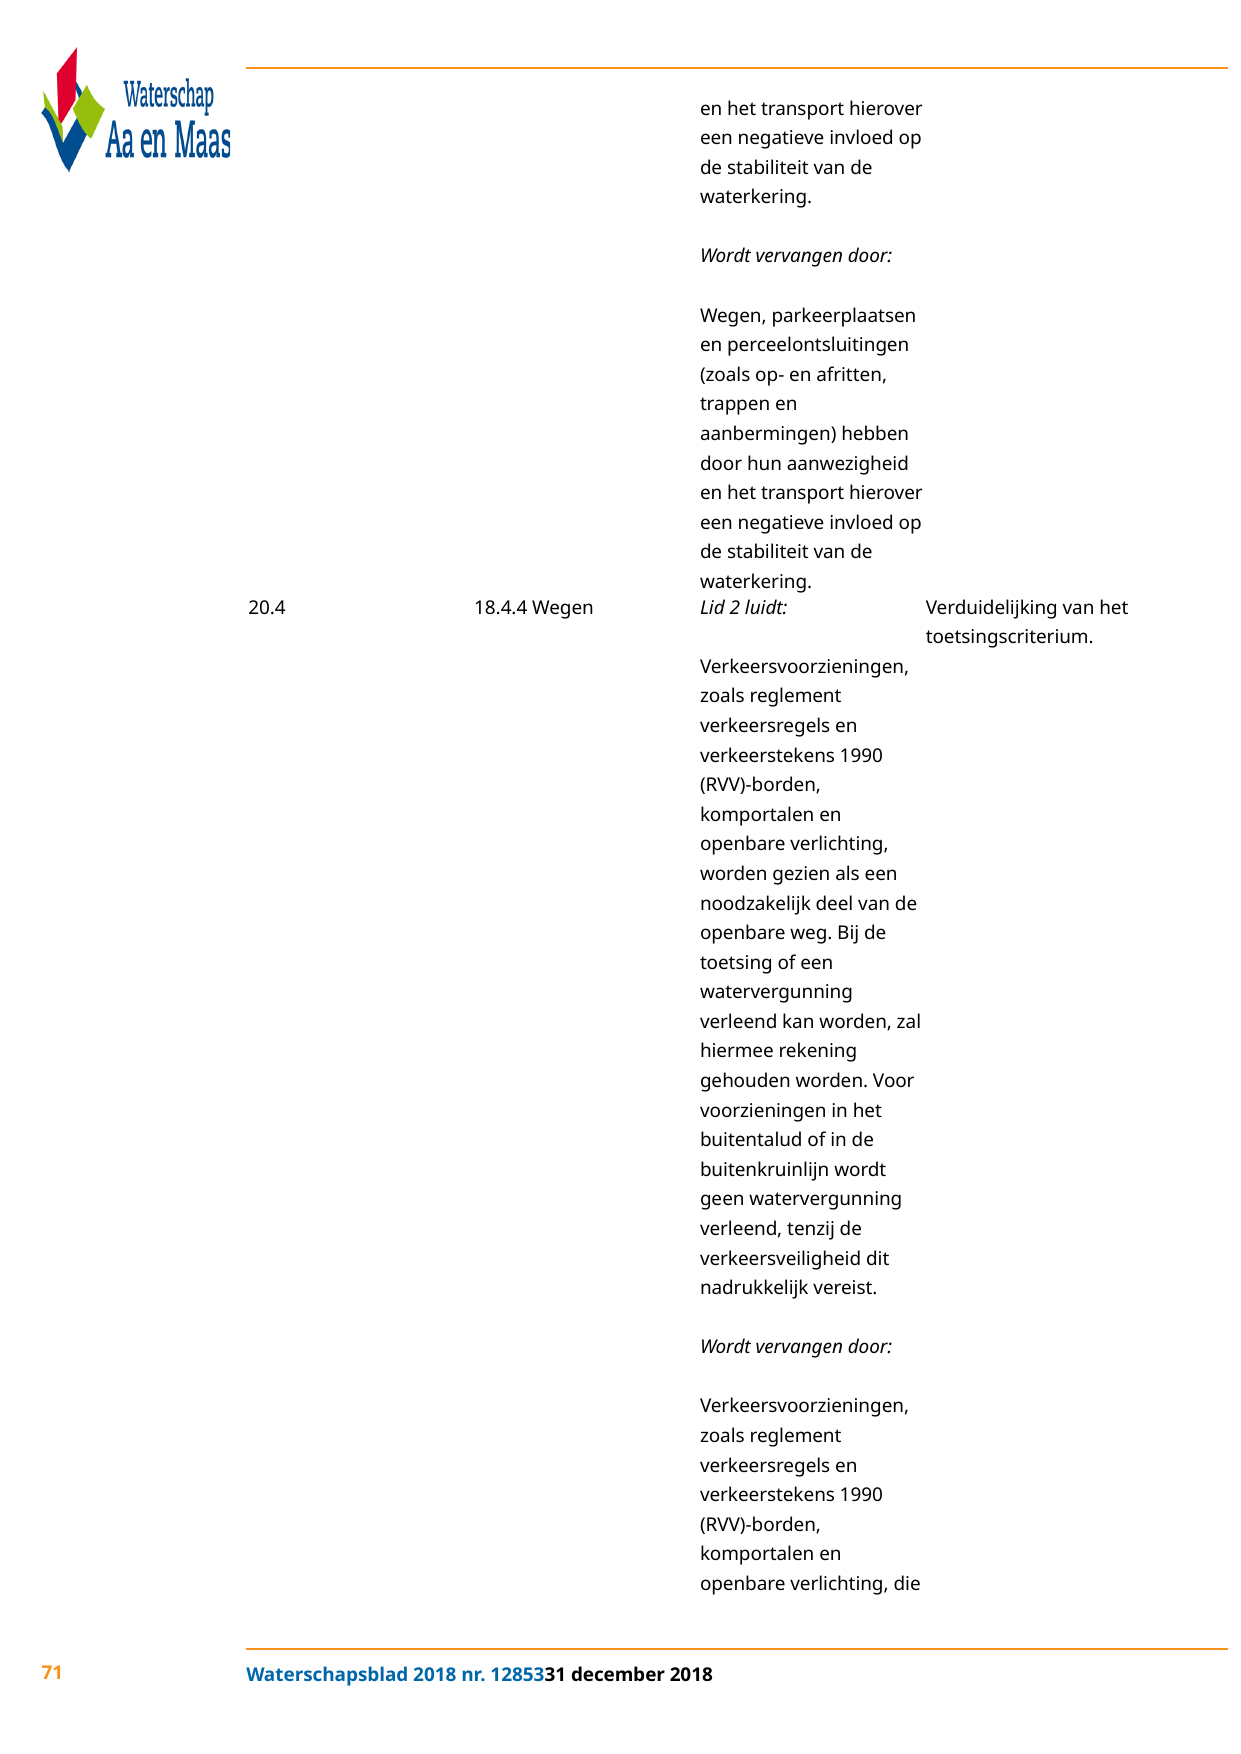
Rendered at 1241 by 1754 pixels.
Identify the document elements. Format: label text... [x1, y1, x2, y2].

picture [41, 47, 231, 172]
table_cell 18.4.4 Wegen [474, 594, 700, 1596]
table_cell 20.4 [248, 594, 474, 1596]
table_cell [926, 95, 1152, 594]
table_cell [248, 95, 474, 594]
table_cell en het transport hierover een negatieve invloed op de stabiliteit van de waterkering. Wordt vervangen door: Wegen, parkeerplaatsen en perceelontsluitingen (zoals op- en afritten, trappen en aanbermingen) hebben door hun aanwezigheid en het transport hierover een negatieve invloed op de stabiliteit van de waterkering. [700, 95, 926, 594]
table_cell Lid 2 luidt: Verkeersvoorzieningen, zoals reglement verkeersregels en verkeerstekens 1990 (RVV)-borden, komportalen en openbare verlichting, worden gezien als een noodzakelijk deel van de openbare weg. Bij de toetsing of een watervergunning verleend kan worden, zal hiermee rekening gehouden worden. Voor voorzieningen in het buitentalud of in de buitenkruinlijn wordt geen watervergunning verleend, tenzij de verkeersveiligheid dit nadrukkelijk vereist. Wordt vervangen door: Verkeersvoorzieningen, zoals reglement verkeersregels en verkeerstekens 1990 (RVV)-borden, komportalen en openbare verlichting, die [700, 594, 926, 1596]
table_cell Verduidelijking van het toetsingscriterium. [926, 594, 1152, 1596]
table_cell [474, 95, 700, 594]
